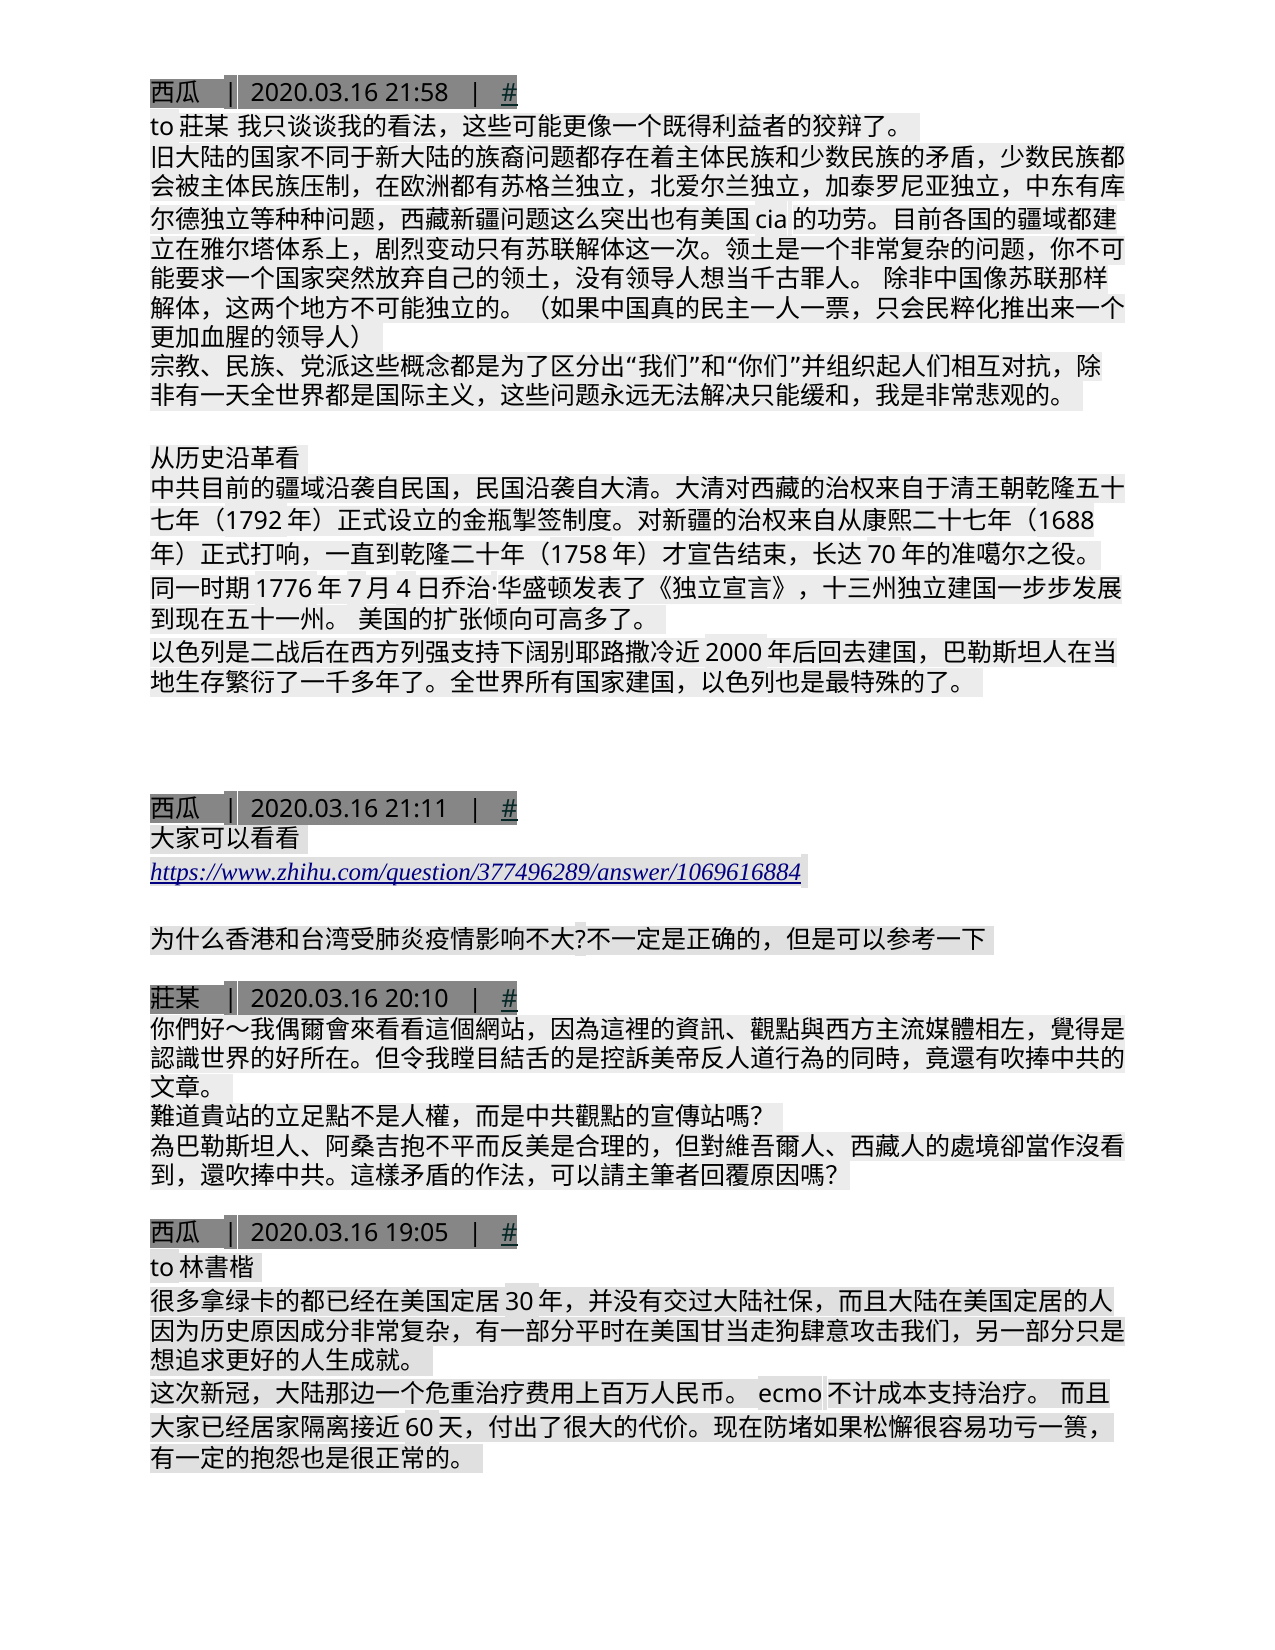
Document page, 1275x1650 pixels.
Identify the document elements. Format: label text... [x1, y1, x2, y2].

text to林書楷 很多拿绿卡的都已经在美国定居30年，并没有交过大陆社保，而且大陆在美国定居的人因为历史原因成分非常复杂，有一部分平时在美国甘当走狗肆意攻击我们，另一部分只是想追求更好的人生成就。 这次新冠，大陆那边一个危重治疗费用上百万人民币。 ecmo不计成本支持治疗。 而且大家已经居家隔离接近60天，付出了很大的代价。现在防堵如果松懈很容易功亏一篑，有一定的抱怨也是很正常的。 [150, 1249, 1125, 1541]
text 西瓜 | 2020.03.16 21:11 | # [150, 791, 1125, 825]
text 西瓜 | 2020.03.16 19:05 | # [150, 1215, 1125, 1249]
text 莊某 | 2020.03.16 20:10 | # [150, 981, 1125, 1015]
text 你們好～我偶爾會來看看這個網站，因為這裡的資訊、觀點與西方主流媒體相左，覺得是認識世界的好所在。但令我瞠目結舌的是控訴美帝反人道行為的同時，竟還有吹捧中共的文章。 難道貴站的立足點不是人權，而是中共觀點的宣傳站嗎？ 為巴勒斯坦人、阿桑吉抱不平而反美是合理的，但對維吾爾人、西藏人的處境卻當作沒看到，還吹捧中共。這樣矛盾的作法，可以請主筆者回覆原因嗎？ [150, 1015, 1125, 1190]
text to莊某 我只谈谈我的看法，这些可能更像一个既得利益者的狡辩了。 旧大陆的国家不同于新大陆的族裔问题都存在着主体民族和少数民族的矛盾，少数民族都会被主体民族压制，在欧洲都有苏格兰独立，北爱尔兰独立，加泰罗尼亚独立，中东有库尔德独立等种种问题，西藏新疆问题这么突出也有美国cia的功劳。目前各国的疆域都建立在雅尔塔体系上，剧烈变动只有苏联解体这一次。领土是一个非常复杂的问题，你不可能要求一个国家突然放弃自己的领土，没有领导人想当千古罪人。 除非中国像苏联那样解体，这两个地方不可能独立的。（如果中国真的民主一人一票，只会民粹化推出来一个更加血腥的领导人） 宗教、民族、党派这些概念都是为了区分出“我们”和“你们”并组织起人们相互对抗，除非有一天全世界都是国际主义，这些问题永远无法解决只能缓和，我是非常悲观的。 从历史沿革看 中共目前的疆域沿袭自民国，民国沿袭自大清。大清对西藏的治权来自于清王朝乾隆五十七年（1792年）正式设立的金瓶掣签制度。对新疆的治权来自从康熙二十七年（1688年）正式打响，一直到乾隆二十年（1758年）才宣告结束，长达70年的准噶尔之役。同一时期1776年7月4日乔治·华盛顿发表了《独立宣言》，十三州独立建国一步步发展到现在五十一州。 美国的扩张倾向可高多了。 以色列是二战后在西方列强支持下阔别耶路撒冷近2000年后回去建国，巴勒斯坦人在当地生存繁衍了一千多年了。全世界所有国家建国，以色列也是最特殊的了。 [150, 109, 1125, 766]
text 大家可以看看 https://www.zhihu.com/question/377496289/answer/1069616884 为什么香港和台湾受肺炎疫情影响不大?不一定是正确的，但是可以参考一下 [150, 825, 1125, 956]
text 西瓜 | 2020.03.16 21:58 | # [150, 75, 1125, 109]
